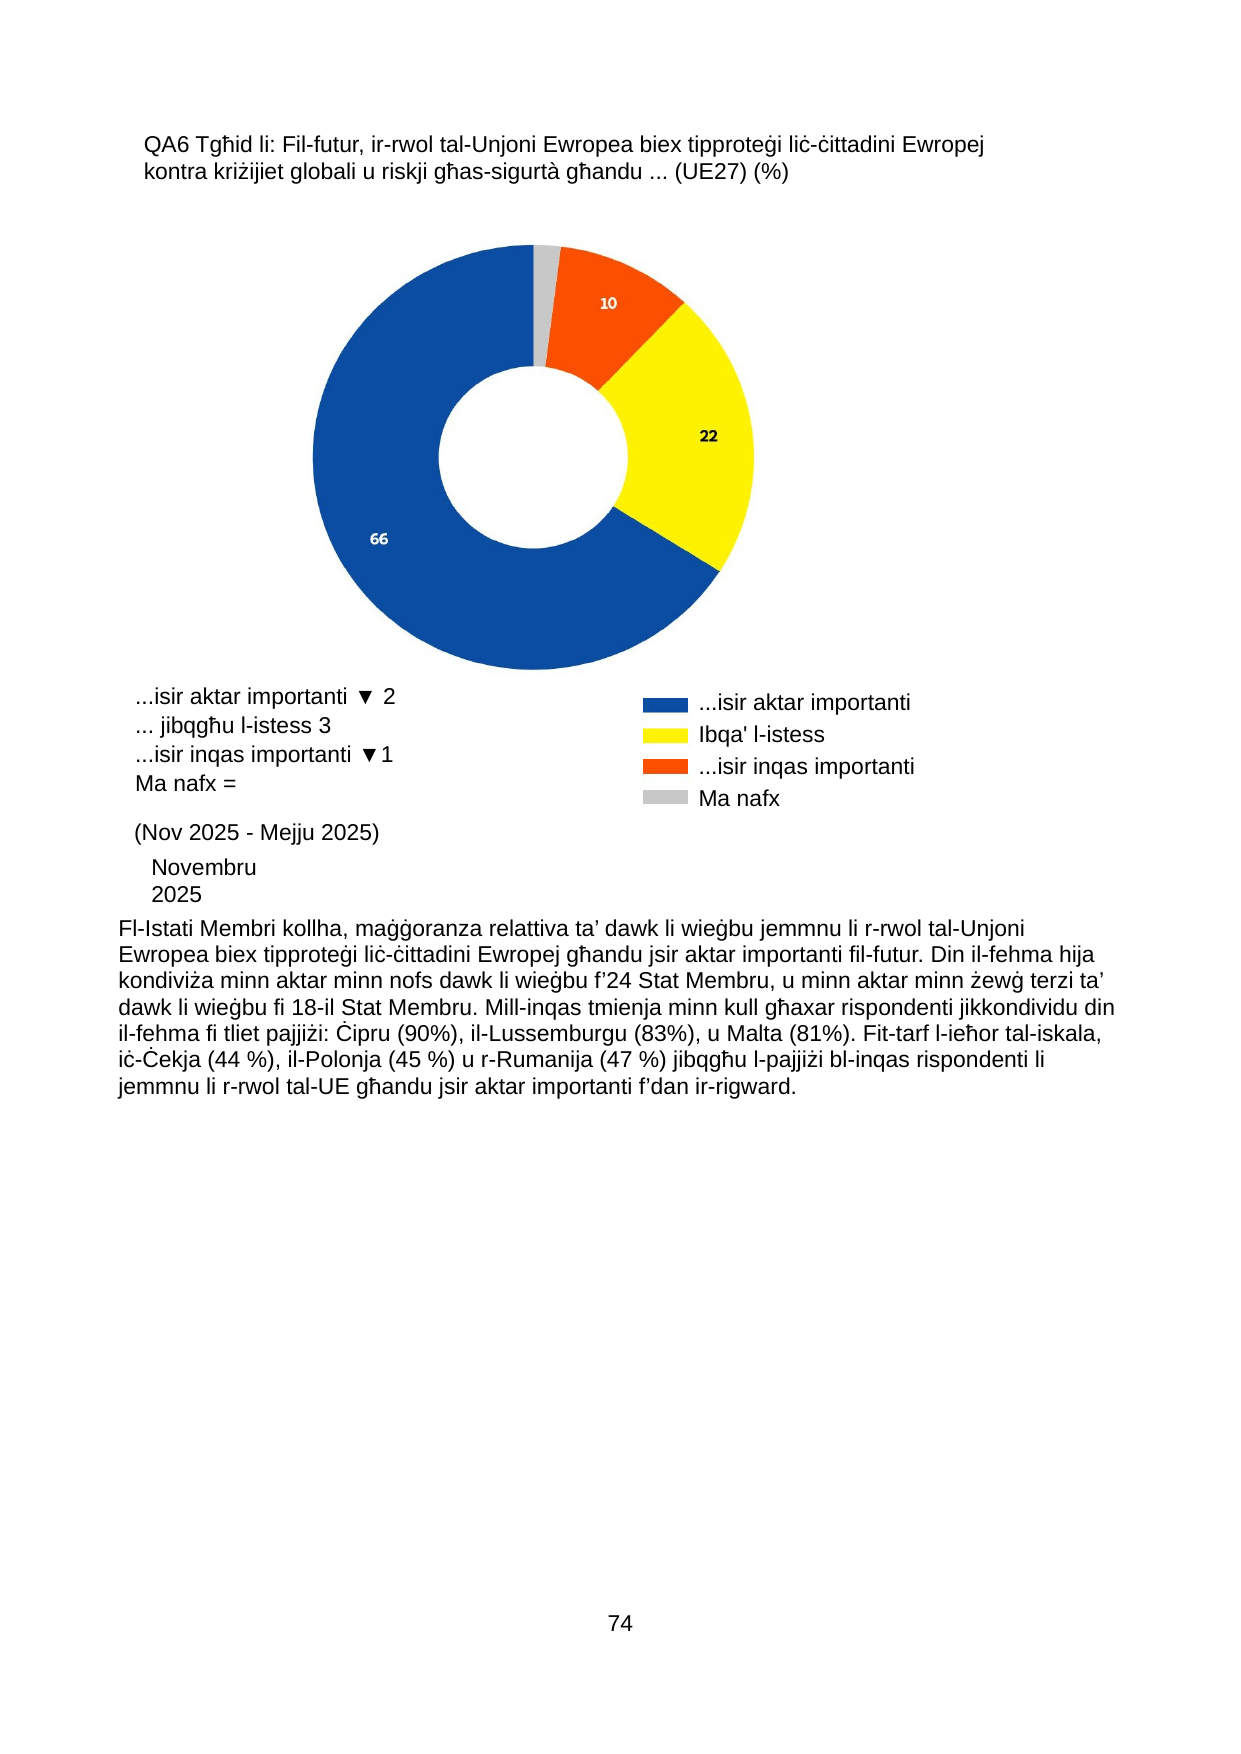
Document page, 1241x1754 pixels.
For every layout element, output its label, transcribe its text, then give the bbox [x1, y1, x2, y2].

picture [307, 238, 757, 675]
text Fl-Istati Membri kollha, maġġoranza relattiva ta’ dawk li wieġbu jemmnu li r-rwol tal-Unjoni Ewropea biex tipproteġi liċ-ċittadini Ewropej għandu jsir aktar importanti fil-futur. Din il-fehma hija kondiviża minn aktar minn nofs dawk li wieġbu f’24 Stat Membru, u minn aktar minn żewġ terzi ta’ dawk li wieġbu fi 18-il Stat Membru. Mill-inqas tmienja minn kull għaxar rispondenti jikkondividu din il-fehma fi tliet pajjiżi: Ċipru (90%), il-Lussemburgu (83%), u Malta (81%). Fit-tarf l-ieħor tal-iskala, iċ-Ċekja (44 %), il-Polonja (45 %) u r-Rumanija (47 %) jibqgħu l-pajjiżi bl-inqas rispondenti li jemmnu li r-rwol tal-UE għandu jsir aktar importanti f’dan ir-rigward. [118, 124, 1122, 1099]
picture [631, 690, 691, 807]
